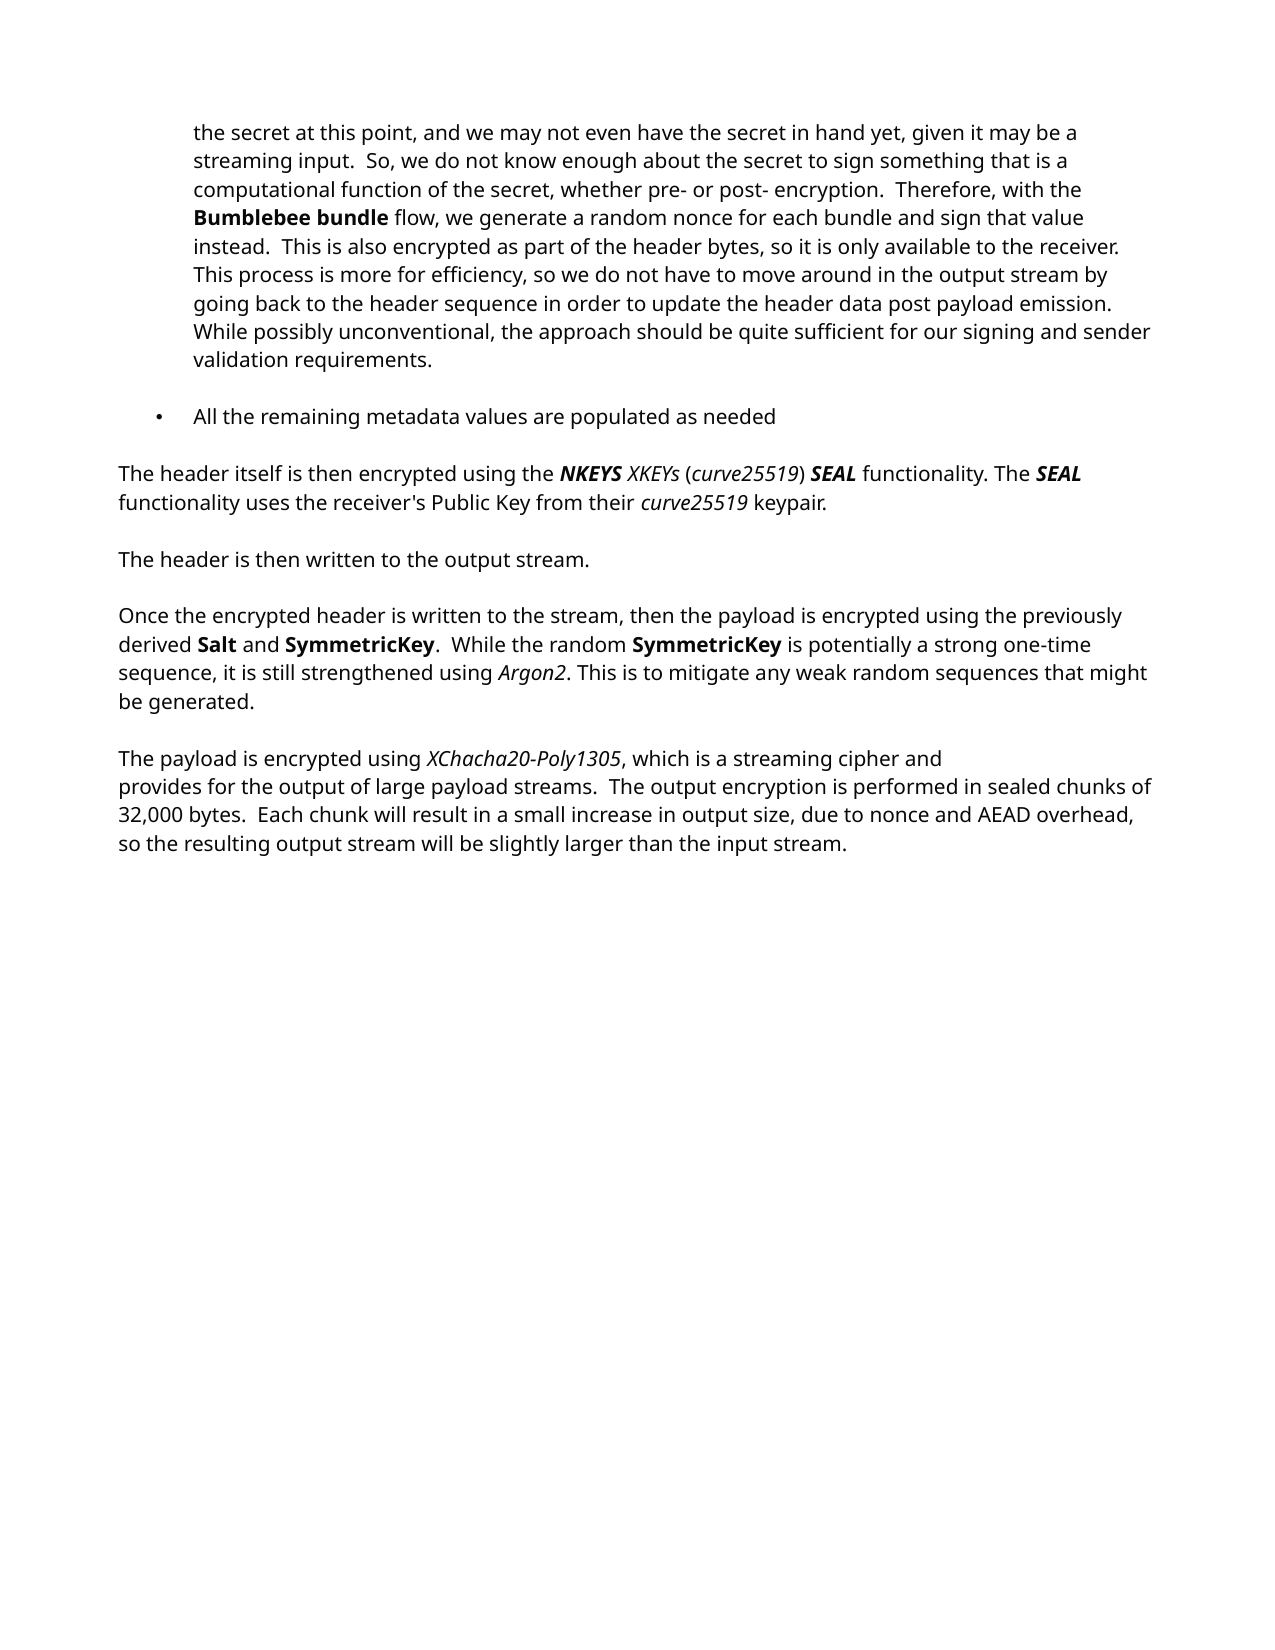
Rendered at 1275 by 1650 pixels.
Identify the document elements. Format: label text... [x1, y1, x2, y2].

text The payload is encrypted using XChacha20-Poly1305, which is a streaming cipher and [118, 744, 1157, 772]
text The header itself is then encrypted using the NKEYS XKEYs (curve25519) SEAL functionality. The SEAL functionality uses the receiver's Public Key from their curve25519 keypair. [118, 459, 1157, 516]
list All the remaining metadata values are populated as needed [156, 402, 1157, 431]
text provides for the output of large payload streams. The output encryption is performed in sealed chunks of 32,000 bytes. Each chunk will result in a small increase in output size, due to nonce and AEAD overhead, so the resulting output stream will be slightly larger than the input stream. [118, 772, 1157, 857]
text Once the encrypted header is written to the stream, then the payload is encrypted using the previously derived Salt and SymmetricKey. While the random SymmetricKey is potentially a strong one-time sequence, it is still strengthened using Argon2. This is to mitigate any weak random sequences that might be generated. [118, 602, 1157, 715]
text the secret at this point, and we may not even have the secret in hand yet, given it may be a streaming input. So, we do not know enough about the secret to sign something that is a computational function of the secret, whether pre- or post- encryption. Therefore, with the Bumblebee bundle flow, we generate a random nonce for each bundle and sign that value instead. This is also encrypted as part of the header bytes, so it is only available to the receiver. This process is more for efficiency, so we do not have to move around in the output stream by going back to the header sequence in order to update the header data post payload emission. While possibly unconventional, the approach should be quite sufficient for our signing and sender validation requirements. [193, 118, 1157, 374]
text The header is then written to the output stream. [118, 545, 1157, 573]
